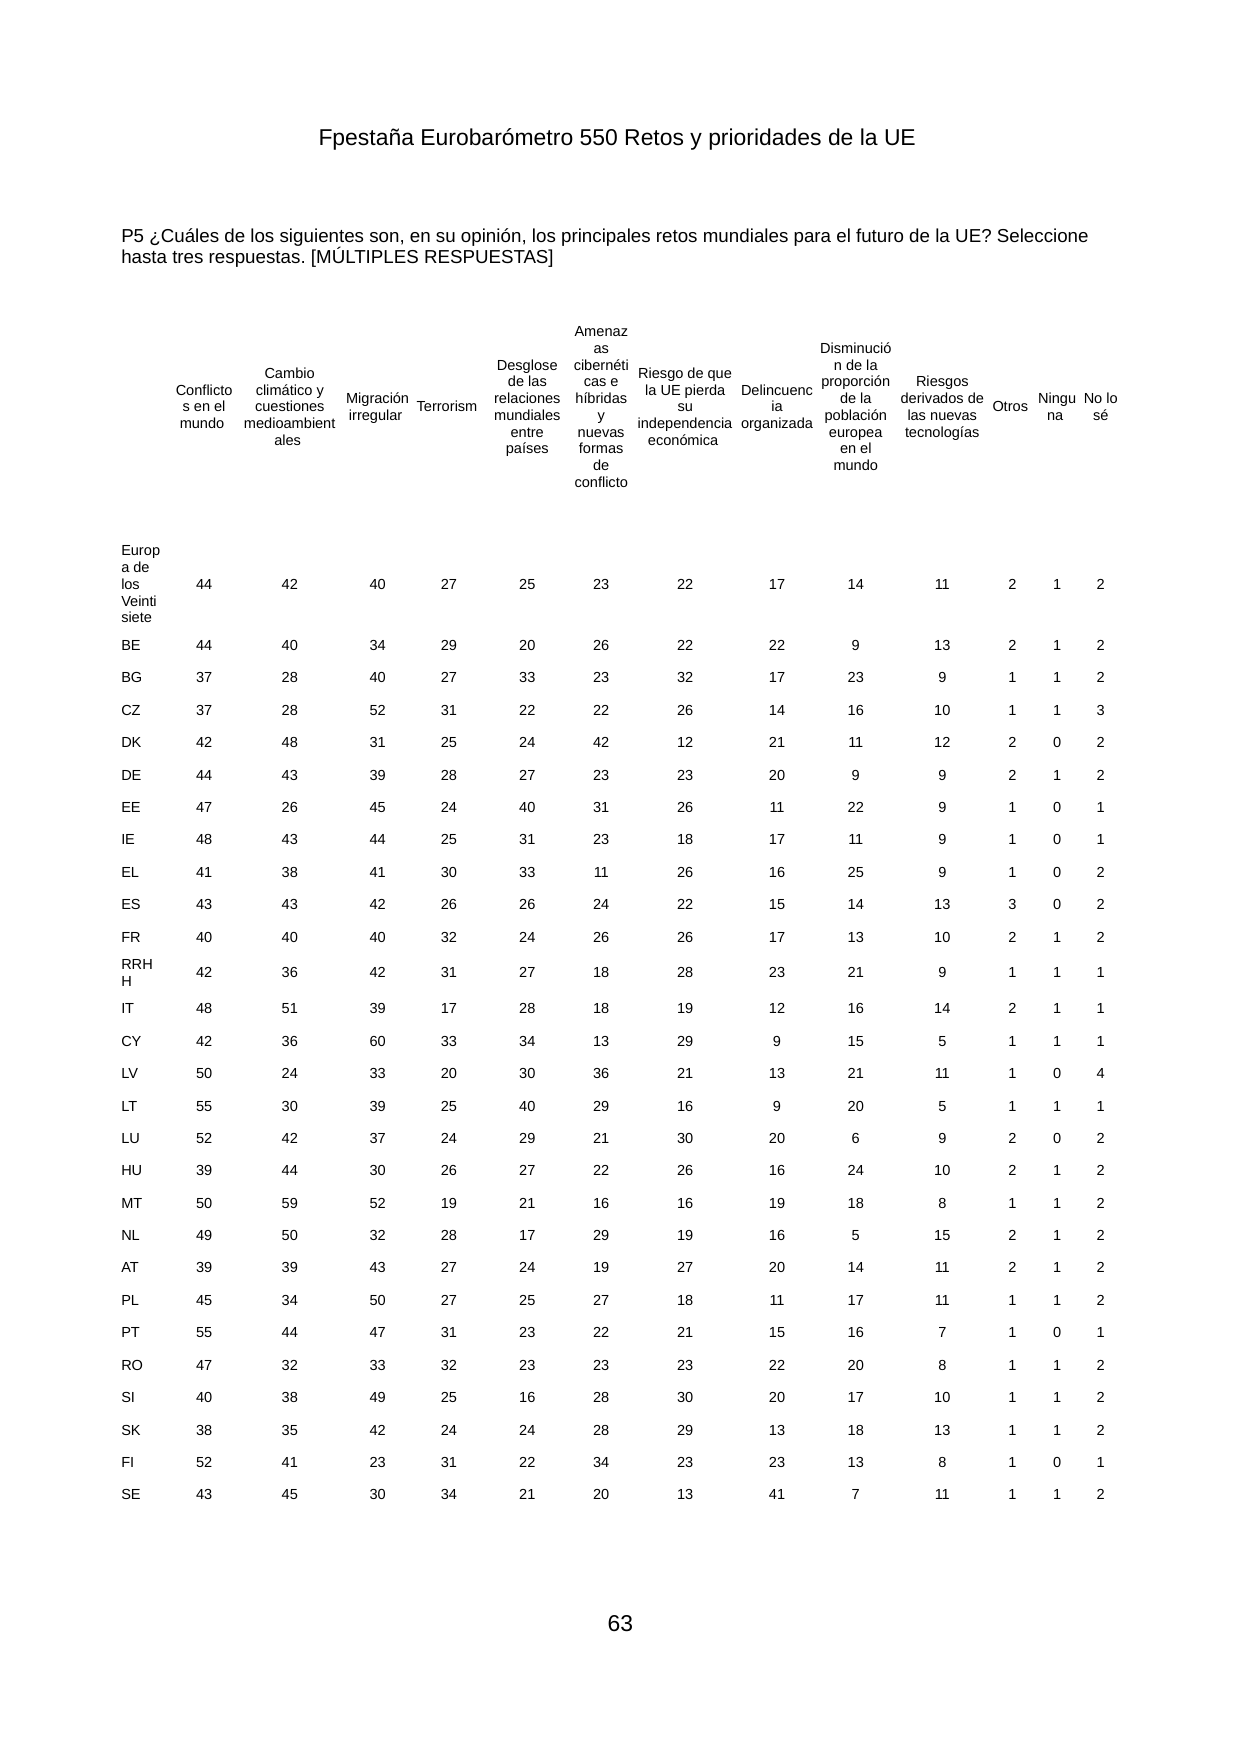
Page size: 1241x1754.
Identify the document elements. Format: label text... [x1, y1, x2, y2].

table_cell 34 [237, 1284, 342, 1316]
table_cell [164, 1251, 171, 1284]
table_cell PT [118, 1316, 164, 1348]
table_cell 52 [171, 1122, 237, 1154]
table_cell 28 [413, 759, 484, 791]
table_cell HU [118, 1154, 164, 1187]
table_cell [633, 1511, 737, 1543]
table_cell 20 [413, 1057, 484, 1089]
table_cell 40 [485, 1089, 569, 1122]
table_cell 17 [816, 1381, 895, 1413]
table_cell 36 [570, 1057, 632, 1089]
table_cell 1 [1035, 1187, 1079, 1219]
table_cell 59 [237, 1187, 342, 1219]
table_cell 16 [816, 992, 895, 1024]
table_cell Migración irregular [342, 274, 413, 539]
table_cell [816, 1511, 895, 1543]
table_cell 39 [342, 759, 413, 791]
table_cell [164, 694, 171, 726]
table_cell 23 [633, 759, 737, 791]
table_cell 23 [738, 953, 816, 992]
table_cell 9 [816, 759, 895, 791]
table_cell 2 [989, 1251, 1035, 1284]
table_cell 25 [413, 823, 484, 856]
table_cell 23 [485, 1316, 569, 1348]
table_cell 28 [237, 694, 342, 726]
table_cell 11 [895, 1478, 989, 1511]
table_cell [164, 1219, 171, 1251]
table_cell 25 [413, 726, 484, 758]
table_cell 52 [171, 1446, 237, 1478]
table_cell [164, 759, 171, 791]
table_cell 23 [570, 1349, 632, 1381]
table_cell 1 [989, 1316, 1035, 1348]
table_cell 9 [895, 661, 989, 694]
table_cell 10 [895, 1154, 989, 1187]
table_cell 16 [816, 694, 895, 726]
table_cell 32 [237, 1349, 342, 1381]
table_cell [164, 992, 171, 1024]
table_cell 24 [237, 1057, 342, 1089]
table_header P5 ¿Cuáles de los siguientes son, en su opinión, los principales retos mundiales para el futuro de la UE? Seleccione hasta tres respuestas. [MÚLTIPLES RESPUESTAS] [118, 218, 1122, 274]
table_cell 1 [1079, 1316, 1122, 1348]
table_cell 2 [1079, 539, 1122, 629]
table_cell 13 [895, 629, 989, 661]
table_cell 39 [237, 1251, 342, 1284]
table_cell 9 [738, 1089, 816, 1122]
table_cell 29 [570, 1089, 632, 1122]
table_cell 28 [485, 992, 569, 1024]
table_cell 2 [1079, 920, 1122, 953]
table_cell 18 [816, 1187, 895, 1219]
table_cell 26 [633, 920, 737, 953]
table_cell 1 [1035, 920, 1079, 953]
table_cell 1 [989, 791, 1035, 823]
table_cell 1 [989, 694, 1035, 726]
table_cell 42 [570, 726, 632, 758]
table_cell 12 [738, 992, 816, 1024]
table_cell 9 [895, 791, 989, 823]
table_cell 16 [816, 1316, 895, 1348]
table_cell Conflictos en el mundo [171, 274, 237, 539]
table_cell [164, 791, 171, 823]
table_cell 40 [237, 920, 342, 953]
table_cell 45 [171, 1284, 237, 1316]
table_cell 49 [171, 1219, 237, 1251]
table_cell 20 [738, 1251, 816, 1284]
table_cell 11 [816, 726, 895, 758]
table_cell Disminución de la proporción de la población europea en el mundo [816, 274, 895, 539]
table_cell 0 [1035, 726, 1079, 758]
table_cell 14 [816, 539, 895, 629]
table_cell 1 [1035, 1413, 1079, 1446]
table_cell [164, 629, 171, 661]
table_cell 13 [738, 1057, 816, 1089]
table_cell Terrorism [413, 274, 484, 539]
table_cell 14 [816, 1251, 895, 1284]
table_cell 38 [171, 1413, 237, 1446]
table_cell MT [118, 1187, 164, 1219]
table_cell 8 [895, 1446, 989, 1478]
table_cell 47 [171, 791, 237, 823]
table_cell 26 [237, 791, 342, 823]
table_cell 1 [1035, 1284, 1079, 1316]
table_cell 34 [570, 1446, 632, 1478]
table_cell 30 [633, 1122, 737, 1154]
table_cell [164, 856, 171, 888]
table_cell 18 [570, 992, 632, 1024]
table_cell 10 [895, 1381, 989, 1413]
table_cell 22 [738, 629, 816, 661]
table_cell 21 [633, 1057, 737, 1089]
table_cell 24 [485, 1251, 569, 1284]
table_cell 20 [816, 1349, 895, 1381]
table_cell 30 [237, 1089, 342, 1122]
table_cell 23 [570, 759, 632, 791]
table_cell 48 [237, 726, 342, 758]
table_cell 42 [171, 1025, 237, 1057]
table_cell 1 [1035, 694, 1079, 726]
table_cell 29 [633, 1413, 737, 1446]
table_cell 1 [1035, 1478, 1079, 1511]
table_cell 43 [237, 888, 342, 920]
table_cell 50 [237, 1219, 342, 1251]
table_cell [164, 1025, 171, 1057]
table_cell NL [118, 1219, 164, 1251]
table_cell 23 [633, 1446, 737, 1478]
table_cell 2 [989, 1154, 1035, 1187]
table_cell 2 [1079, 1154, 1122, 1187]
table_cell 3 [989, 888, 1035, 920]
table_cell 44 [237, 1154, 342, 1187]
table_cell 41 [342, 856, 413, 888]
table_cell 1 [989, 1381, 1035, 1413]
table_cell 41 [738, 1478, 816, 1511]
table_cell 39 [342, 1089, 413, 1122]
table_cell 11 [895, 539, 989, 629]
table_cell [1079, 1511, 1122, 1543]
table_cell 47 [342, 1316, 413, 1348]
table_cell 17 [738, 823, 816, 856]
table_cell 6 [816, 1122, 895, 1154]
table_cell 44 [171, 759, 237, 791]
table_cell Amenazas cibernéticas e híbridas y nuevas formas de conflicto [570, 274, 632, 539]
table_cell 42 [171, 726, 237, 758]
table_cell 27 [485, 759, 569, 791]
table_cell 13 [633, 1478, 737, 1511]
table_cell [164, 823, 171, 856]
table_cell 9 [895, 856, 989, 888]
table_cell 28 [237, 661, 342, 694]
table_cell PL [118, 1284, 164, 1316]
table_cell 1 [1035, 629, 1079, 661]
table_cell 1 [989, 953, 1035, 992]
table_cell 27 [413, 1251, 484, 1284]
table_cell 43 [171, 1478, 237, 1511]
table_cell 22 [485, 694, 569, 726]
table_cell 25 [413, 1381, 484, 1413]
table_cell [570, 1511, 632, 1543]
table_cell 1 [1079, 953, 1122, 992]
table_cell 50 [171, 1187, 237, 1219]
table_cell 39 [171, 1251, 237, 1284]
table_cell 29 [413, 629, 484, 661]
table_cell FR [118, 920, 164, 953]
table_cell RO [118, 1349, 164, 1381]
table_cell 23 [633, 1349, 737, 1381]
table_cell 44 [171, 539, 237, 629]
table_cell 30 [485, 1057, 569, 1089]
table_cell 24 [413, 791, 484, 823]
table_cell 33 [413, 1025, 484, 1057]
table_cell 40 [237, 629, 342, 661]
table_cell 21 [816, 953, 895, 992]
table_cell Desglose de las relaciones mundiales entre países [485, 274, 569, 539]
table_cell Riesgos derivados de las nuevas tecnologías [895, 274, 989, 539]
table_cell 52 [342, 694, 413, 726]
table_cell [164, 1122, 171, 1154]
table_cell 24 [485, 1413, 569, 1446]
table_cell 2 [989, 759, 1035, 791]
table_cell 2 [1079, 856, 1122, 888]
table_cell 13 [816, 920, 895, 953]
table_cell 9 [895, 1122, 989, 1154]
table_cell 17 [738, 539, 816, 629]
table_cell 38 [237, 856, 342, 888]
table_cell 16 [570, 1187, 632, 1219]
table_cell 16 [738, 1219, 816, 1251]
table_cell 1 [1079, 1446, 1122, 1478]
table_cell 5 [895, 1089, 989, 1122]
table_cell 30 [633, 1381, 737, 1413]
table_cell 44 [237, 1316, 342, 1348]
table_cell [164, 920, 171, 953]
table_cell 12 [633, 726, 737, 758]
table_cell 26 [413, 888, 484, 920]
table_cell 23 [570, 661, 632, 694]
table_cell [164, 1057, 171, 1089]
table_cell 2 [989, 629, 1035, 661]
table_cell 41 [237, 1446, 342, 1478]
table_cell ES [118, 888, 164, 920]
table_cell 11 [570, 856, 632, 888]
table_cell [164, 1187, 171, 1219]
table_cell 22 [738, 1349, 816, 1381]
table_cell 29 [570, 1219, 632, 1251]
table_cell 42 [237, 1122, 342, 1154]
table_cell 20 [738, 1122, 816, 1154]
table_cell 4 [1079, 1057, 1122, 1089]
table_cell BG [118, 661, 164, 694]
table_cell 1 [989, 856, 1035, 888]
table_cell 0 [1035, 888, 1079, 920]
table_cell 13 [895, 888, 989, 920]
table_cell 1 [989, 1025, 1035, 1057]
table_cell 21 [738, 726, 816, 758]
table_cell 28 [570, 1413, 632, 1446]
table_cell 2 [989, 539, 1035, 629]
table_cell 1 [1079, 791, 1122, 823]
table_cell 55 [171, 1089, 237, 1122]
table_cell 15 [895, 1219, 989, 1251]
table_cell 48 [171, 992, 237, 1024]
table_cell 33 [342, 1349, 413, 1381]
table_cell 16 [633, 1089, 737, 1122]
table_cell 1 [1079, 823, 1122, 856]
table_cell 30 [342, 1478, 413, 1511]
table_cell 31 [485, 823, 569, 856]
table_cell 1 [989, 661, 1035, 694]
table_cell EL [118, 856, 164, 888]
table_cell 37 [171, 661, 237, 694]
table_cell 1 [989, 1413, 1035, 1446]
table_cell 33 [342, 1057, 413, 1089]
table_cell 29 [633, 1025, 737, 1057]
table_cell 20 [816, 1089, 895, 1122]
table_cell 21 [570, 1122, 632, 1154]
table_cell 1 [1035, 1251, 1079, 1284]
table_cell [118, 274, 164, 539]
table_cell 2 [989, 992, 1035, 1024]
table_cell 35 [237, 1413, 342, 1446]
table_cell 60 [342, 1025, 413, 1057]
table_cell LT [118, 1089, 164, 1122]
table_cell 2 [989, 920, 1035, 953]
table_cell 11 [738, 791, 816, 823]
table_cell [413, 1511, 484, 1543]
table_cell 17 [738, 661, 816, 694]
table_cell 1 [989, 1057, 1035, 1089]
table_cell 55 [171, 1316, 237, 1348]
table_cell 33 [485, 856, 569, 888]
table_cell 1 [1035, 992, 1079, 1024]
table_cell 11 [895, 1251, 989, 1284]
table_cell 0 [1035, 1122, 1079, 1154]
table_cell 2 [1079, 726, 1122, 758]
table_cell 42 [342, 1413, 413, 1446]
table_cell 17 [816, 1284, 895, 1316]
table_cell 18 [633, 823, 737, 856]
table_cell 18 [816, 1413, 895, 1446]
table_cell 23 [570, 539, 632, 629]
table_cell 28 [570, 1381, 632, 1413]
table_cell 10 [895, 694, 989, 726]
table_cell 25 [485, 1284, 569, 1316]
table_cell 24 [485, 726, 569, 758]
table_cell [738, 1511, 816, 1543]
table_cell 13 [816, 1446, 895, 1478]
table_cell 7 [816, 1478, 895, 1511]
table_cell 8 [895, 1187, 989, 1219]
table_cell 26 [633, 791, 737, 823]
table_cell 23 [570, 823, 632, 856]
table_cell 3 [1079, 694, 1122, 726]
table_cell 2 [1079, 1284, 1122, 1316]
table_cell 32 [413, 920, 484, 953]
table_cell 16 [738, 856, 816, 888]
table_cell 1 [1035, 661, 1079, 694]
table_cell 13 [738, 1413, 816, 1446]
table_cell 47 [171, 1349, 237, 1381]
table_cell 2 [1079, 1219, 1122, 1251]
table_cell 39 [171, 1154, 237, 1187]
table_cell SE [118, 1478, 164, 1511]
table_cell LV [118, 1057, 164, 1089]
table_cell 28 [413, 1219, 484, 1251]
table_cell 2 [989, 726, 1035, 758]
table_cell 26 [413, 1154, 484, 1187]
table_cell 43 [171, 888, 237, 920]
table_cell 11 [895, 1284, 989, 1316]
table_cell [164, 953, 171, 992]
table_cell [895, 1511, 989, 1543]
table_cell 34 [413, 1478, 484, 1511]
table_cell IT [118, 992, 164, 1024]
table_cell 5 [895, 1025, 989, 1057]
table_cell Delincuencia organizada [738, 274, 816, 539]
table_cell 39 [342, 992, 413, 1024]
table_cell [164, 1349, 171, 1381]
table_cell [164, 1446, 171, 1478]
table_cell 21 [485, 1478, 569, 1511]
table_cell 27 [485, 953, 569, 992]
table_cell 37 [342, 1122, 413, 1154]
table_cell 20 [738, 759, 816, 791]
table_cell 24 [413, 1413, 484, 1446]
table_cell 27 [413, 1284, 484, 1316]
table_cell SI [118, 1381, 164, 1413]
table_cell EE [118, 791, 164, 823]
table_cell 31 [413, 1446, 484, 1478]
table_cell 9 [816, 629, 895, 661]
table_cell 22 [633, 539, 737, 629]
table_cell 21 [485, 1187, 569, 1219]
table_cell 27 [570, 1284, 632, 1316]
table_cell 26 [485, 888, 569, 920]
table_cell [164, 1316, 171, 1348]
table_cell 0 [1035, 1446, 1079, 1478]
table_cell 37 [171, 694, 237, 726]
table_cell CZ [118, 694, 164, 726]
table_cell 1 [1079, 992, 1122, 1024]
table_cell 26 [570, 629, 632, 661]
table_cell 17 [738, 920, 816, 953]
table_cell [164, 1089, 171, 1122]
table_cell 11 [816, 823, 895, 856]
table_cell RRHH [118, 953, 164, 992]
table_cell 49 [342, 1381, 413, 1413]
table_cell [164, 1511, 171, 1543]
table_cell 1 [989, 1478, 1035, 1511]
table_cell 24 [485, 920, 569, 953]
table_cell 1 [989, 823, 1035, 856]
table_cell 27 [633, 1251, 737, 1284]
table_cell 2 [989, 1219, 1035, 1251]
table_cell 24 [816, 1154, 895, 1187]
table_cell 15 [738, 888, 816, 920]
table_cell 50 [171, 1057, 237, 1089]
table_cell 51 [237, 992, 342, 1024]
table_cell 19 [738, 1187, 816, 1219]
table_cell 1 [989, 1349, 1035, 1381]
table_cell 17 [485, 1219, 569, 1251]
table_cell Europa de los Veintisiete [118, 539, 164, 629]
table_cell 42 [342, 888, 413, 920]
table_cell 21 [633, 1316, 737, 1348]
table_cell 27 [413, 539, 484, 629]
table_cell Otros [989, 274, 1035, 539]
table_cell [164, 1478, 171, 1511]
table_cell 15 [738, 1316, 816, 1348]
table_cell [164, 539, 171, 629]
table_cell 12 [895, 726, 989, 758]
table_cell 23 [816, 661, 895, 694]
table_cell 1 [1079, 1089, 1122, 1122]
table_cell 25 [816, 856, 895, 888]
table_cell 36 [237, 1025, 342, 1057]
table_cell 44 [342, 823, 413, 856]
table_cell 25 [485, 539, 569, 629]
table_cell 2 [1079, 661, 1122, 694]
table_cell 1 [1035, 953, 1079, 992]
table_cell 43 [237, 823, 342, 856]
table_cell 38 [237, 1381, 342, 1413]
table_cell 2 [1079, 629, 1122, 661]
table_cell 1 [1035, 1089, 1079, 1122]
table_cell 9 [895, 953, 989, 992]
table_cell 20 [738, 1381, 816, 1413]
table_cell 40 [342, 539, 413, 629]
table_cell FI [118, 1446, 164, 1478]
table_cell 21 [816, 1057, 895, 1089]
table_cell [989, 1511, 1035, 1543]
table_cell 48 [171, 823, 237, 856]
table_cell 42 [237, 539, 342, 629]
table_cell 23 [485, 1349, 569, 1381]
table_cell 1 [989, 1089, 1035, 1122]
table_cell 18 [570, 953, 632, 992]
table_cell No lo sé [1079, 274, 1122, 539]
table_cell 43 [342, 1251, 413, 1284]
table_cell 19 [633, 1219, 737, 1251]
table_cell 0 [1035, 791, 1079, 823]
table_cell DE [118, 759, 164, 791]
table_cell 1 [1035, 1219, 1079, 1251]
table_cell 24 [413, 1122, 484, 1154]
table_cell [342, 1511, 413, 1543]
table_cell 26 [633, 856, 737, 888]
table_cell [1035, 1511, 1079, 1543]
table_cell 11 [738, 1284, 816, 1316]
table_cell 8 [895, 1349, 989, 1381]
table_cell [485, 1511, 569, 1543]
table_cell 52 [342, 1187, 413, 1219]
table_cell 34 [342, 629, 413, 661]
table_cell 26 [570, 920, 632, 953]
table_cell 50 [342, 1284, 413, 1316]
table_cell 2 [1079, 1349, 1122, 1381]
table_cell 9 [895, 759, 989, 791]
table_cell 30 [413, 856, 484, 888]
table_cell DK [118, 726, 164, 758]
table_cell 23 [342, 1446, 413, 1478]
table_cell CY [118, 1025, 164, 1057]
table_cell 0 [1035, 1316, 1079, 1348]
table_cell 27 [413, 661, 484, 694]
table_cell 19 [413, 1187, 484, 1219]
table_cell Riesgo de que la UE pierda su independencia económica [633, 274, 737, 539]
table_cell 9 [895, 823, 989, 856]
table_cell 19 [633, 992, 737, 1024]
table_cell AT [118, 1251, 164, 1284]
table_cell 2 [1079, 888, 1122, 920]
table_cell 14 [895, 992, 989, 1024]
table_cell 32 [342, 1219, 413, 1251]
table_cell [164, 274, 171, 539]
table_cell 7 [895, 1316, 989, 1348]
table_cell 1 [1035, 1025, 1079, 1057]
table_cell 31 [413, 1316, 484, 1348]
table_cell [164, 1154, 171, 1187]
table_cell 2 [989, 1122, 1035, 1154]
table_cell 40 [171, 920, 237, 953]
table_cell 29 [485, 1122, 569, 1154]
table_cell 33 [485, 661, 569, 694]
table_cell 0 [1035, 856, 1079, 888]
table_cell 1 [1035, 1349, 1079, 1381]
table_cell 0 [1035, 823, 1079, 856]
table_cell 2 [1079, 1187, 1122, 1219]
table_cell 22 [485, 1446, 569, 1478]
table_cell 45 [342, 791, 413, 823]
table_cell [164, 1413, 171, 1446]
table_cell 28 [633, 953, 737, 992]
table_cell 22 [570, 1316, 632, 1348]
table_cell 2 [1079, 1381, 1122, 1413]
table_cell 22 [633, 888, 737, 920]
table_cell 44 [171, 629, 237, 661]
table_cell 1 [989, 1446, 1035, 1478]
table_cell 27 [485, 1154, 569, 1187]
table_cell 40 [485, 791, 569, 823]
table_cell 22 [816, 791, 895, 823]
table_cell LU [118, 1122, 164, 1154]
table_cell [118, 1511, 164, 1543]
table_cell 42 [342, 953, 413, 992]
table_cell Ninguna [1035, 274, 1079, 539]
table_cell 1 [1035, 759, 1079, 791]
table_cell 22 [570, 1154, 632, 1187]
table_cell 9 [738, 1025, 816, 1057]
table_cell 1 [1035, 539, 1079, 629]
table_cell 20 [570, 1478, 632, 1511]
table_cell 22 [570, 694, 632, 726]
table_cell [164, 661, 171, 694]
table_cell [164, 888, 171, 920]
table_cell 40 [342, 920, 413, 953]
table_cell 36 [237, 953, 342, 992]
table_cell 26 [633, 1154, 737, 1187]
table_cell 18 [633, 1284, 737, 1316]
table_cell BE [118, 629, 164, 661]
table_cell 42 [171, 953, 237, 992]
table_cell 1 [989, 1187, 1035, 1219]
table_cell 40 [171, 1381, 237, 1413]
table_cell 31 [413, 953, 484, 992]
table_cell 22 [633, 629, 737, 661]
table_cell 32 [413, 1349, 484, 1381]
table_cell 43 [237, 759, 342, 791]
table_cell [171, 1511, 237, 1543]
table_cell 31 [342, 726, 413, 758]
table_cell 1 [1035, 1381, 1079, 1413]
table_cell 1 [989, 1284, 1035, 1316]
table_cell 0 [1035, 1057, 1079, 1089]
table_cell 40 [342, 661, 413, 694]
table_cell 2 [1079, 1478, 1122, 1511]
table_cell 14 [816, 888, 895, 920]
table_cell 25 [413, 1089, 484, 1122]
table_cell 5 [816, 1219, 895, 1251]
table_cell 11 [895, 1057, 989, 1089]
table_cell 23 [738, 1446, 816, 1478]
table_cell [237, 1511, 342, 1543]
table_cell 13 [895, 1413, 989, 1446]
table_cell 30 [342, 1154, 413, 1187]
table_cell 2 [1079, 1413, 1122, 1446]
table_cell 32 [633, 661, 737, 694]
table_cell 34 [485, 1025, 569, 1057]
table_cell 17 [413, 992, 484, 1024]
table_cell 2 [1079, 1122, 1122, 1154]
table_cell 31 [413, 694, 484, 726]
table_cell 16 [633, 1187, 737, 1219]
table_cell 19 [570, 1251, 632, 1284]
table_cell 16 [738, 1154, 816, 1187]
table_cell 10 [895, 920, 989, 953]
table_cell 16 [485, 1381, 569, 1413]
table_cell Cambio climático y cuestiones medioambientales [237, 274, 342, 539]
table_cell 1 [1079, 1025, 1122, 1057]
table_cell [164, 1284, 171, 1316]
table_cell 45 [237, 1478, 342, 1511]
table_cell 1 [1035, 1154, 1079, 1187]
table_cell 26 [633, 694, 737, 726]
table_cell 31 [570, 791, 632, 823]
table_cell 13 [570, 1025, 632, 1057]
table_cell 14 [738, 694, 816, 726]
table_cell IE [118, 823, 164, 856]
table_cell [164, 1381, 171, 1413]
table_cell 2 [1079, 1251, 1122, 1284]
table_cell 41 [171, 856, 237, 888]
table_cell 2 [1079, 759, 1122, 791]
table_cell SK [118, 1413, 164, 1446]
table_cell 15 [816, 1025, 895, 1057]
table_cell 24 [570, 888, 632, 920]
table_cell [164, 726, 171, 758]
table_cell 20 [485, 629, 569, 661]
